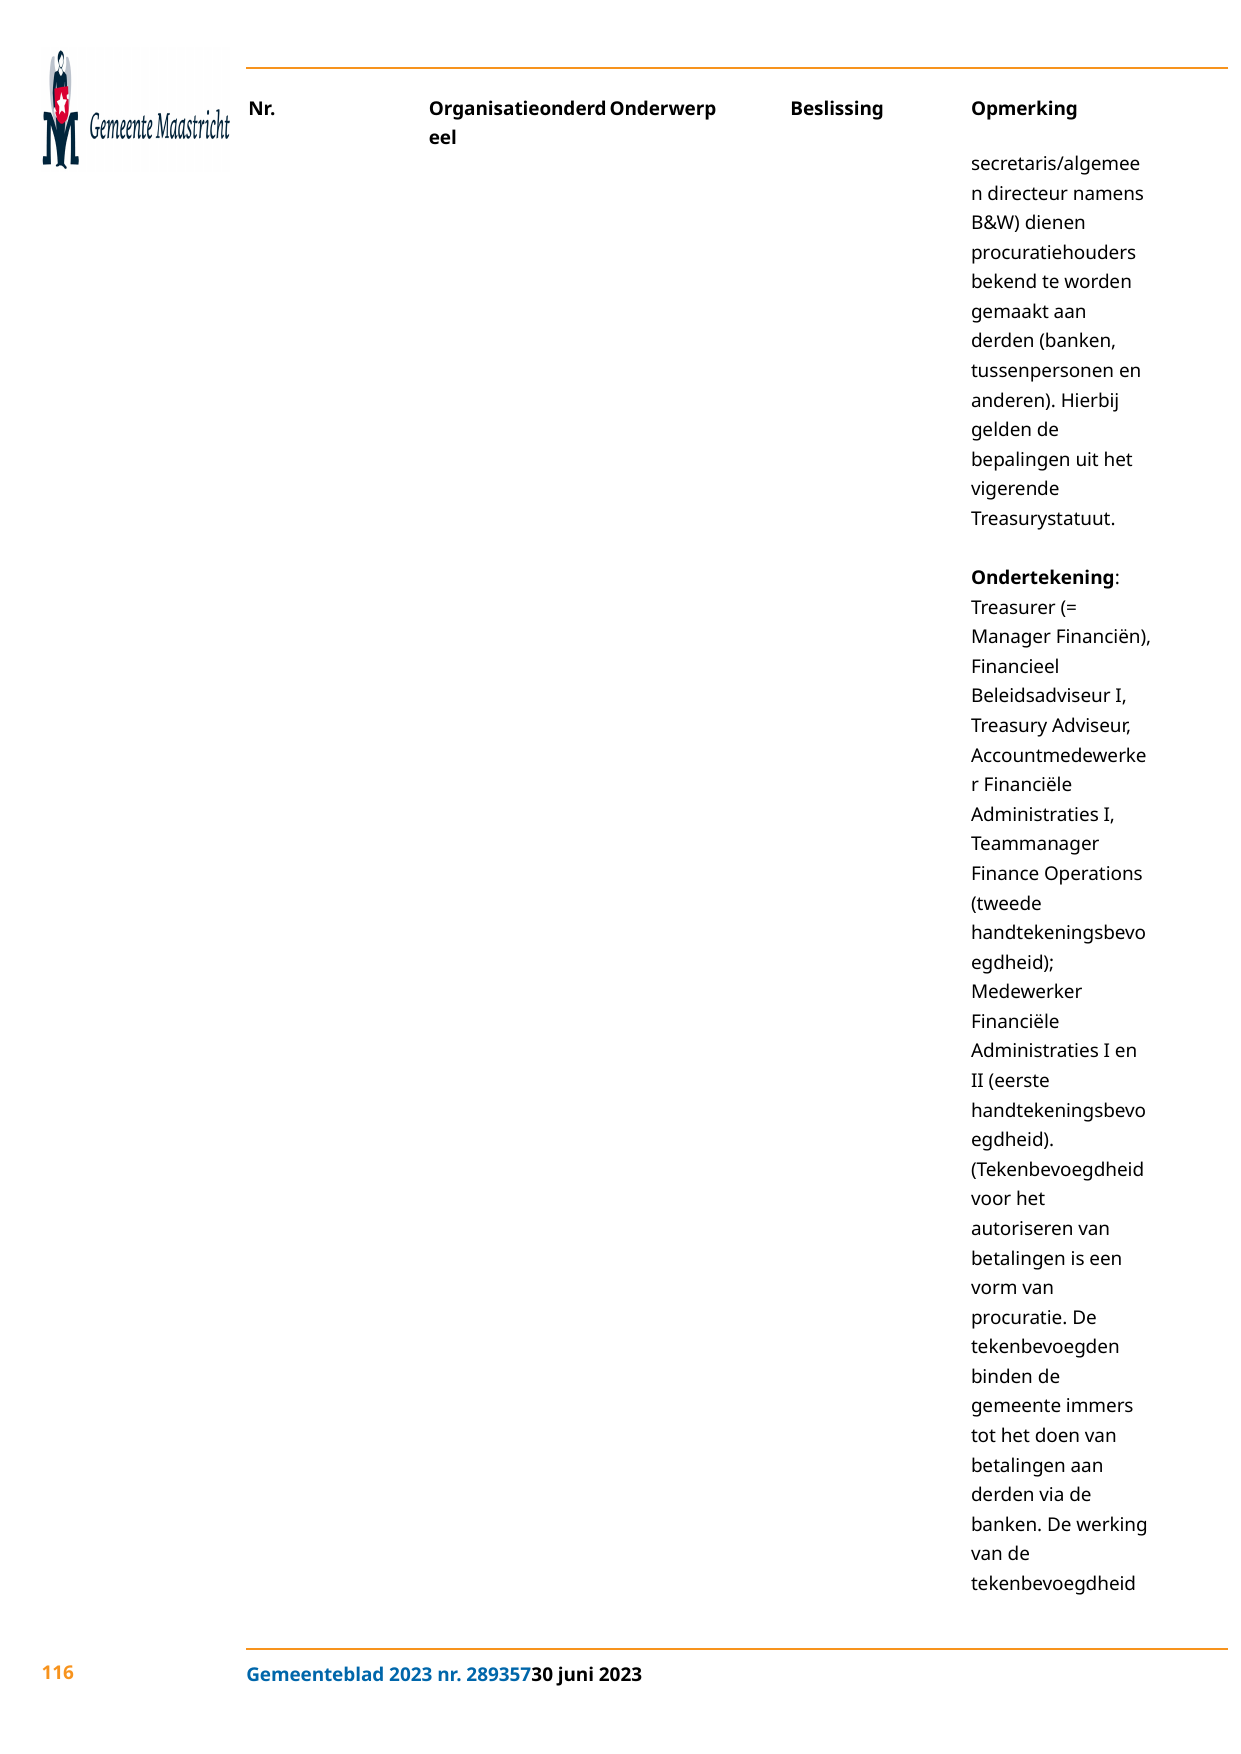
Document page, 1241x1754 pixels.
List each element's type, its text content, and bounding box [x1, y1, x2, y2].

table_header Organisatieonderdeel [429, 95, 609, 150]
table_header Opmerking [971, 95, 1152, 150]
table_header Onderwerp [609, 95, 790, 150]
table_header Beslissing [790, 95, 971, 150]
table_cell [790, 150, 971, 1596]
table_cell secretaris/algemeen directeur namens B&W) dienen procuratiehouders bekend te worden gemaakt aan derden (banken, tussenpersonen en anderen). Hierbij gelden de bepalingen uit het vigerende Treasurystatuut. Ondertekening: Treasurer (= Manager Financiën), Financieel Beleidsadviseur I, Treasury Adviseur, Accountmedewerker Financiële Administraties I, Teammanager Finance Operations (tweede handtekeningsbevoegdheid); Medewerker Financiële Administraties I en II (eerste handtekeningsbevoegdheid). (Tekenbevoegdheid voor het autoriseren van betalingen is een vorm van procuratie. De tekenbevoegden binden de gemeente immers tot het doen van betalingen aan derden via de banken. De werking van de tekenbevoegdheid [971, 150, 1152, 1596]
table_cell [429, 150, 609, 1596]
table_header Nr. [248, 95, 429, 150]
table_cell [248, 150, 429, 1596]
picture [41, 47, 231, 172]
table_cell [609, 150, 790, 1596]
